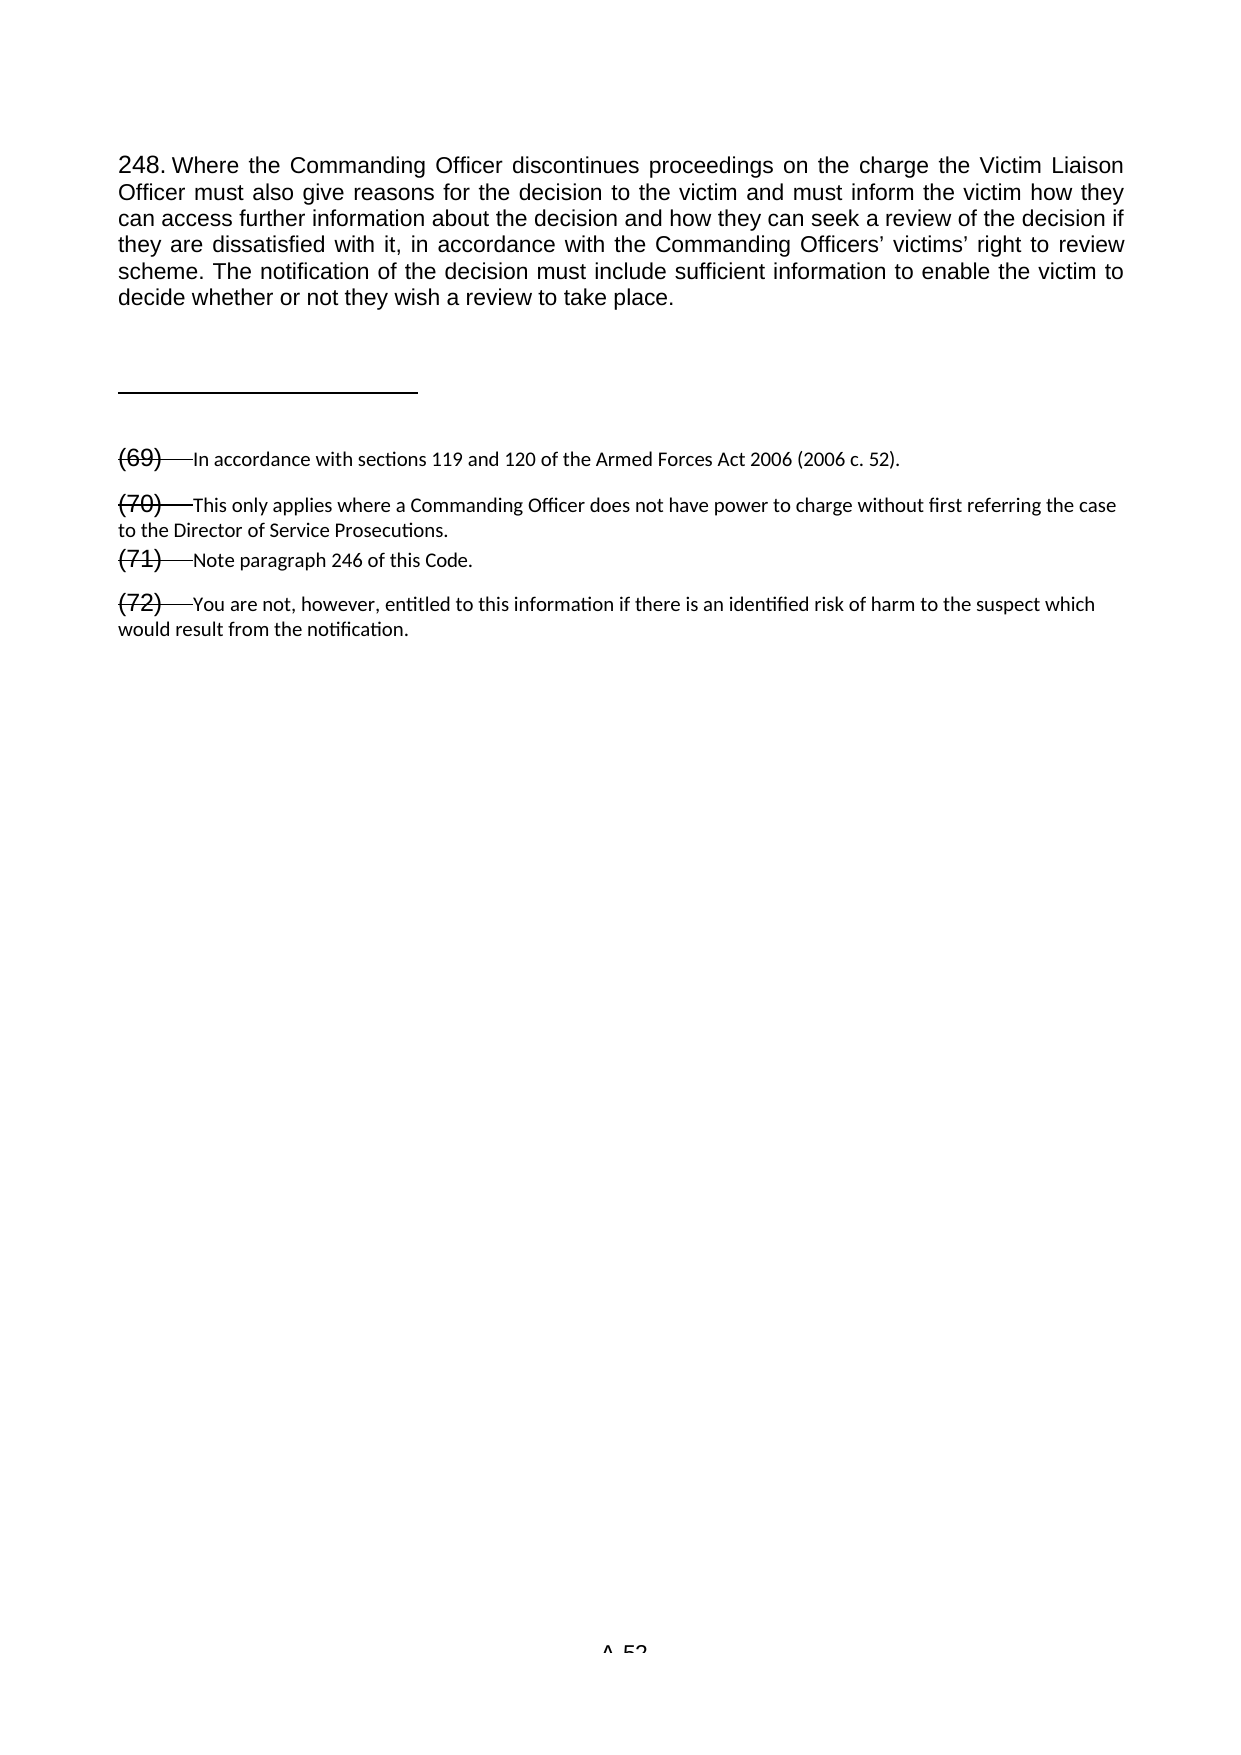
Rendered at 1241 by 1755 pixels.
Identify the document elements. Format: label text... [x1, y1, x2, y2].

list Note paragraph 246 of this Code. [118, 544, 1143, 573]
list In accordance with sections 119 and 120 of the Armed Forces Act 2006 (2006 c. 52). [118, 447, 1143, 472]
list This only applies where a Commanding Officer does not have power to charge without first referring the case to the Director of Service Prosecutions. [118, 488, 1117, 543]
list Where the Commanding Officer discontinues proceedings on the charge the Victim Liaison Officer must also give reasons for the decision to the victim and must inform the victim how they can access further information about the decision and how they can seek a review of the decision if they are dissatisfied with it, in accordance with the Commanding Officers’ victims’ right to review scheme. The notification of the decision must include sufficient information to enable the victim to decide whether or not they wish a review to take place. [118, 150, 1125, 311]
list You are not, however, entitled to this information if there is an identified risk of harm to the suspect which would result from the notification. [118, 590, 1097, 642]
